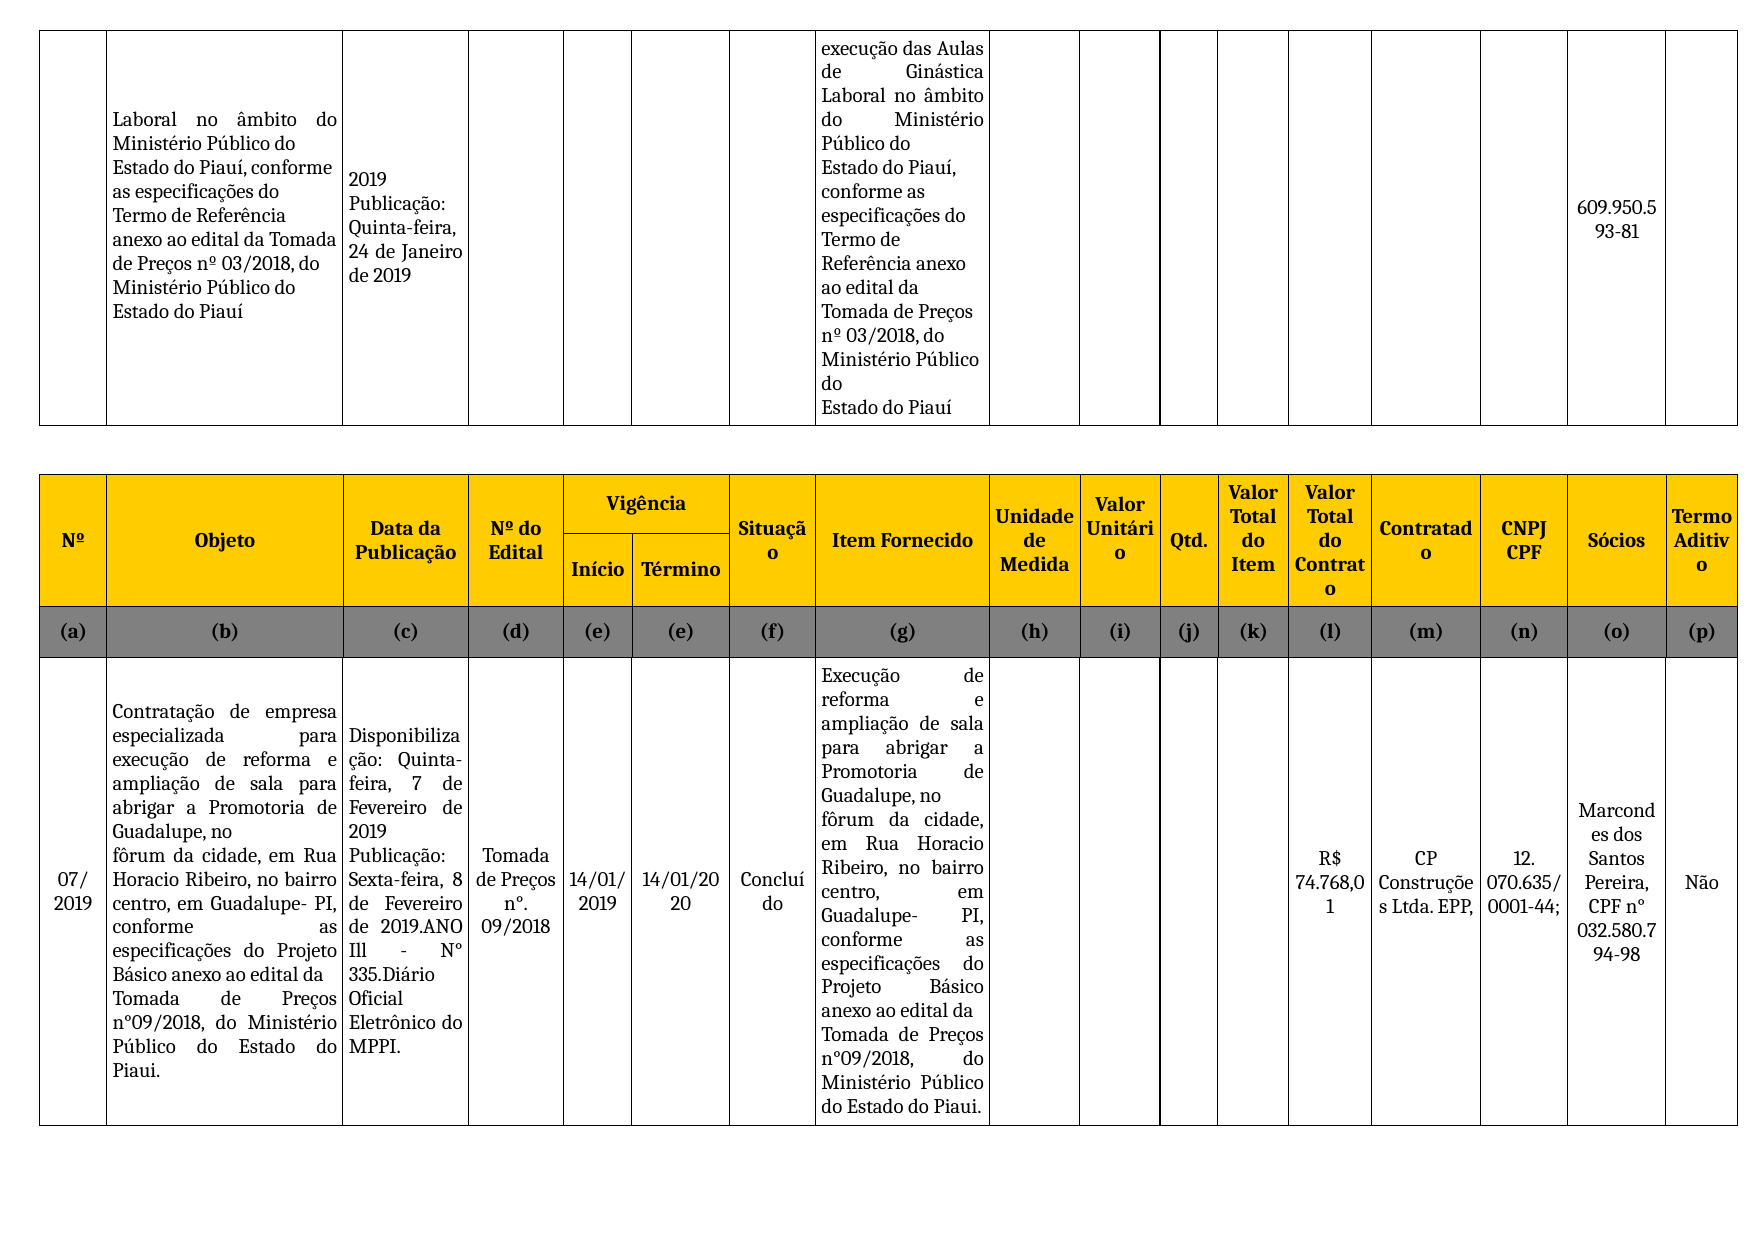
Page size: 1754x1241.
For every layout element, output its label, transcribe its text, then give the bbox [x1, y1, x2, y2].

table_cell 12. 070.635/0001-44; [1481, 658, 1567, 1124]
table_cell Contratação de empresa especializada para execução de reforma e ampliação de sala para abrigar a Promotoria de Guadalupe, no fôrum da cidade, em Rua Horacio Ribeiro, no bairro centro, em Guadalupe- PI, conforme as especificações do Projeto Básico anexo ao edital da Tomada de Preços n°09/2018, do Ministério Público do Estado do Piaui. [107, 658, 342, 1124]
table_cell [632, 31, 729, 425]
table_cell (m) [1372, 607, 1480, 657]
table_cell (o) [1568, 607, 1666, 657]
table_cell [1289, 31, 1371, 425]
table_cell (c) [344, 607, 468, 657]
table_cell (i) [1081, 607, 1160, 657]
table_header Contratado [1372, 475, 1480, 606]
table_cell (j) [1161, 607, 1218, 657]
table_header Nº do Edital [469, 475, 563, 606]
table_header Unidade de Medida [990, 475, 1080, 606]
table_cell [1080, 31, 1159, 425]
table_cell [1218, 31, 1288, 425]
table_cell (g) [816, 607, 989, 657]
table_cell 07/ 2019 [40, 658, 106, 1124]
table_cell 2019 Publicação: Quinta-feira, 24 de Janeiro de 2019 [343, 31, 468, 425]
table_cell [1372, 31, 1480, 425]
table_header Objeto [107, 475, 343, 606]
table_header Data da Publicação [344, 475, 468, 606]
table_cell 14/01/2020 [632, 658, 729, 1124]
table_cell [730, 31, 815, 425]
table_cell (e) [633, 607, 729, 657]
table_cell (l) [1289, 607, 1371, 657]
table_cell Não [1666, 658, 1737, 1124]
table_cell [1218, 658, 1288, 1124]
table_cell Laboral no âmbito do Ministério Público do Estado do Piauí, conforme as especificações do Termo de Referência anexo ao edital da Tomada de Preços nº 03/2018, do Ministério Público do Estado do Piauí [107, 31, 342, 425]
table_cell [40, 31, 106, 425]
table_header Qtd. [1161, 475, 1218, 606]
table_header Valor Total do Item [1219, 475, 1288, 606]
table_cell Execução de reforma e ampliação de sala para abrigar a Promotoria de Guadalupe, no fôrum da cidade, em Rua Horacio Ribeiro, no bairro centro, em Guadalupe- PI, conforme as especificações do Projeto Básico anexo ao edital da Tomada de Preços n°09/2018, do Ministério Público do Estado do Piaui. [816, 658, 989, 1124]
table_header Item Fornecido [816, 475, 989, 606]
table_cell (h) [990, 607, 1080, 657]
table_cell execução das Aulas de Ginástica Laboral no âmbito do Ministério Público do Estado do Piauí, conforme as especificações do Termo de Referência anexo ao edital da Tomada de Preços nº 03/2018, do Ministério Público do Estado do Piauí [816, 31, 989, 425]
table_cell [1080, 658, 1159, 1124]
table_cell [1481, 31, 1567, 425]
table_header Termo Aditivo [1667, 475, 1737, 606]
table_cell (f) [730, 607, 815, 657]
table_cell Início [564, 534, 632, 606]
table_cell (n) [1481, 607, 1567, 657]
table_header Valor Unitário [1081, 475, 1160, 606]
table_cell (e) [564, 607, 632, 657]
table_cell Marcondes dos Santos Pereira, CPF n° 032.580.794-98 [1568, 658, 1665, 1124]
table_header Valor Total do Contrato [1289, 475, 1371, 606]
table_cell Concluído [730, 658, 815, 1124]
table_cell [1666, 31, 1737, 425]
table_cell (b) [107, 607, 343, 657]
table_cell Tomada de Preços n°. 09/2018 [469, 658, 563, 1124]
table_header Situação [730, 475, 815, 606]
table_cell Disponibilização: Quinta-feira, 7 de Fevereiro de 2019 Publicação: Sexta-feira, 8 de Fevereiro de 2019.ANO Ill - N° 335.Diário Oficial Eletrônico do MPPI. [343, 658, 468, 1124]
table_cell 609.950.593-81 [1568, 31, 1665, 425]
table_cell (d) [469, 607, 563, 657]
table_cell [990, 658, 1079, 1124]
table_header CNPJ CPF [1481, 475, 1567, 606]
table_cell R$ 74.768,01 [1289, 658, 1371, 1124]
table_header Sócios [1568, 475, 1666, 606]
table_cell CP Construções Ltda. EPP, [1372, 658, 1480, 1124]
table_header Vigência [564, 475, 729, 533]
table_cell [564, 31, 631, 425]
table_cell Término [633, 534, 729, 606]
table_cell 14/01/2019 [564, 658, 631, 1124]
table_cell (a) [40, 607, 106, 657]
table_cell [1161, 31, 1217, 425]
table_header Nº [40, 475, 106, 606]
table_cell (p) [1667, 607, 1737, 657]
table_cell [1161, 658, 1217, 1124]
table_cell [469, 31, 563, 425]
table_cell [990, 31, 1079, 425]
table_cell (k) [1219, 607, 1288, 657]
